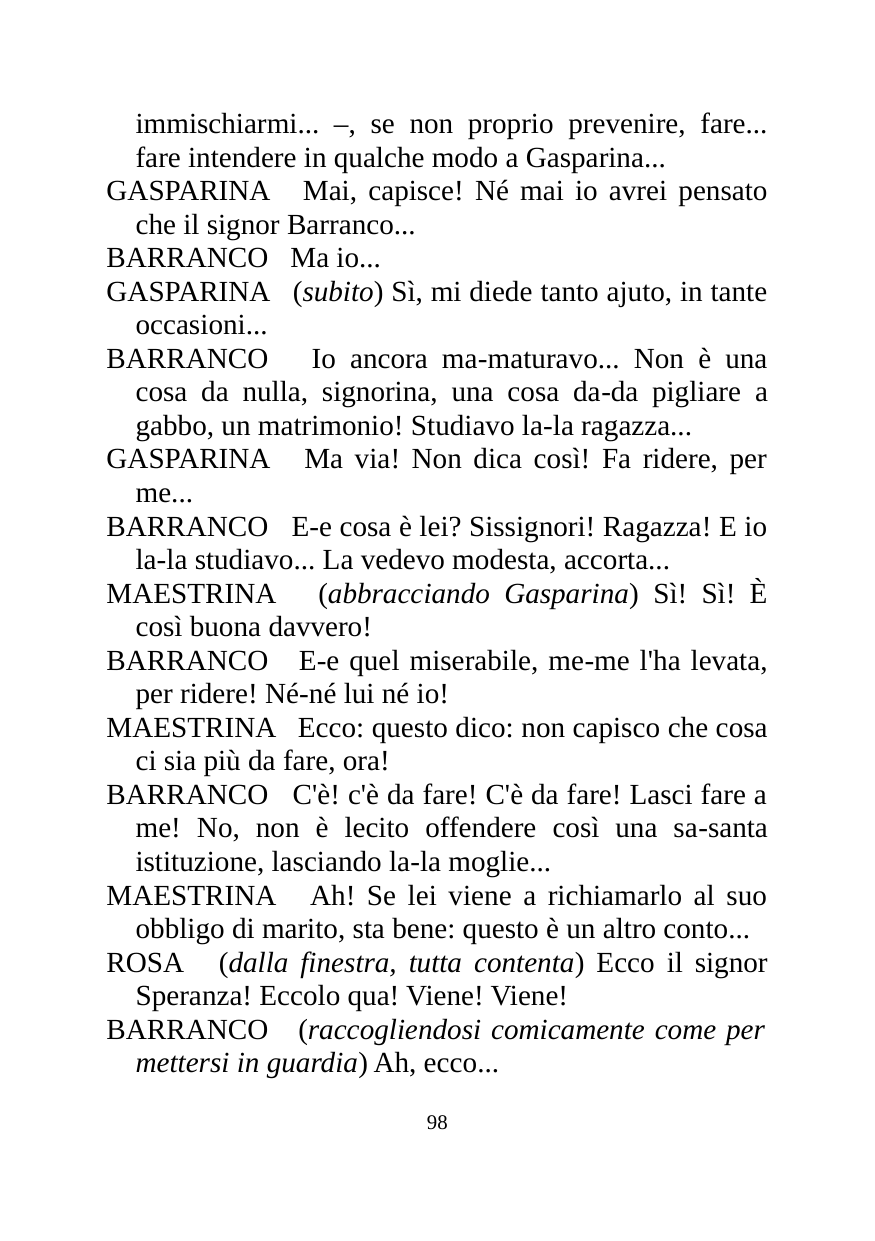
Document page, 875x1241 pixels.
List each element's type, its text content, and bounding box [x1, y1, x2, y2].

text BARRANCO (raccogliendosi comicamente come per mettersi in guardia) Ah, ecco... [106, 1012, 768, 1079]
text BARRANCO Ma io... [106, 240, 768, 274]
text GASPARINA (subito) Sì, mi diede tanto ajuto, in tante occasioni... [106, 274, 768, 341]
text BARRANCO Io ancora ma-maturavo... Non è una cosa da nulla, signorina, una cosa da-da pigliare a gabbo, un matrimonio! Studiavo la-la ragazza... [106, 341, 768, 442]
text GASPARINA Ma via! Non dica così! Fa ridere, per me... [106, 442, 768, 509]
text ROSA (dalla finestra, tutta contenta) Ecco il signor Speranza! Eccolo qua! Viene! Viene! [106, 945, 768, 1012]
text GASPARINA Mai, capisce! Né mai io avrei pensato che il signor Barranco... [106, 173, 768, 240]
text BARRANCO E-e quel miserabile, me-me l'ha levata, per ridere! Né-né lui né io! [106, 643, 768, 710]
text BARRANCO E-e cosa è lei? Sissignori! Ragazza! E io la-la studiavo... La vedevo modesta, accorta... [106, 509, 768, 576]
text BARRANCO C'è! c'è da fare! C'è da fare! Lasci fare a me! No, non è lecito offendere così una sa-santa istituzione, lasciando la-la moglie... [106, 777, 768, 878]
text MAESTRINA Ah! Se lei viene a richiamarlo al suo obbligo di marito, sta bene: questo è un altro conto... [106, 878, 768, 945]
text immischiarmi... –, se non proprio prevenire, fare... fare intendere in qualche modo a Gasparina... [106, 106, 768, 173]
text MAESTRINA Ecco: questo dico: non capisco che cosa ci sia più da fare, ora! [106, 710, 768, 777]
text MAESTRINA (abbracciando Gasparina) Sì! Sì! È così buona davvero! [106, 576, 768, 643]
